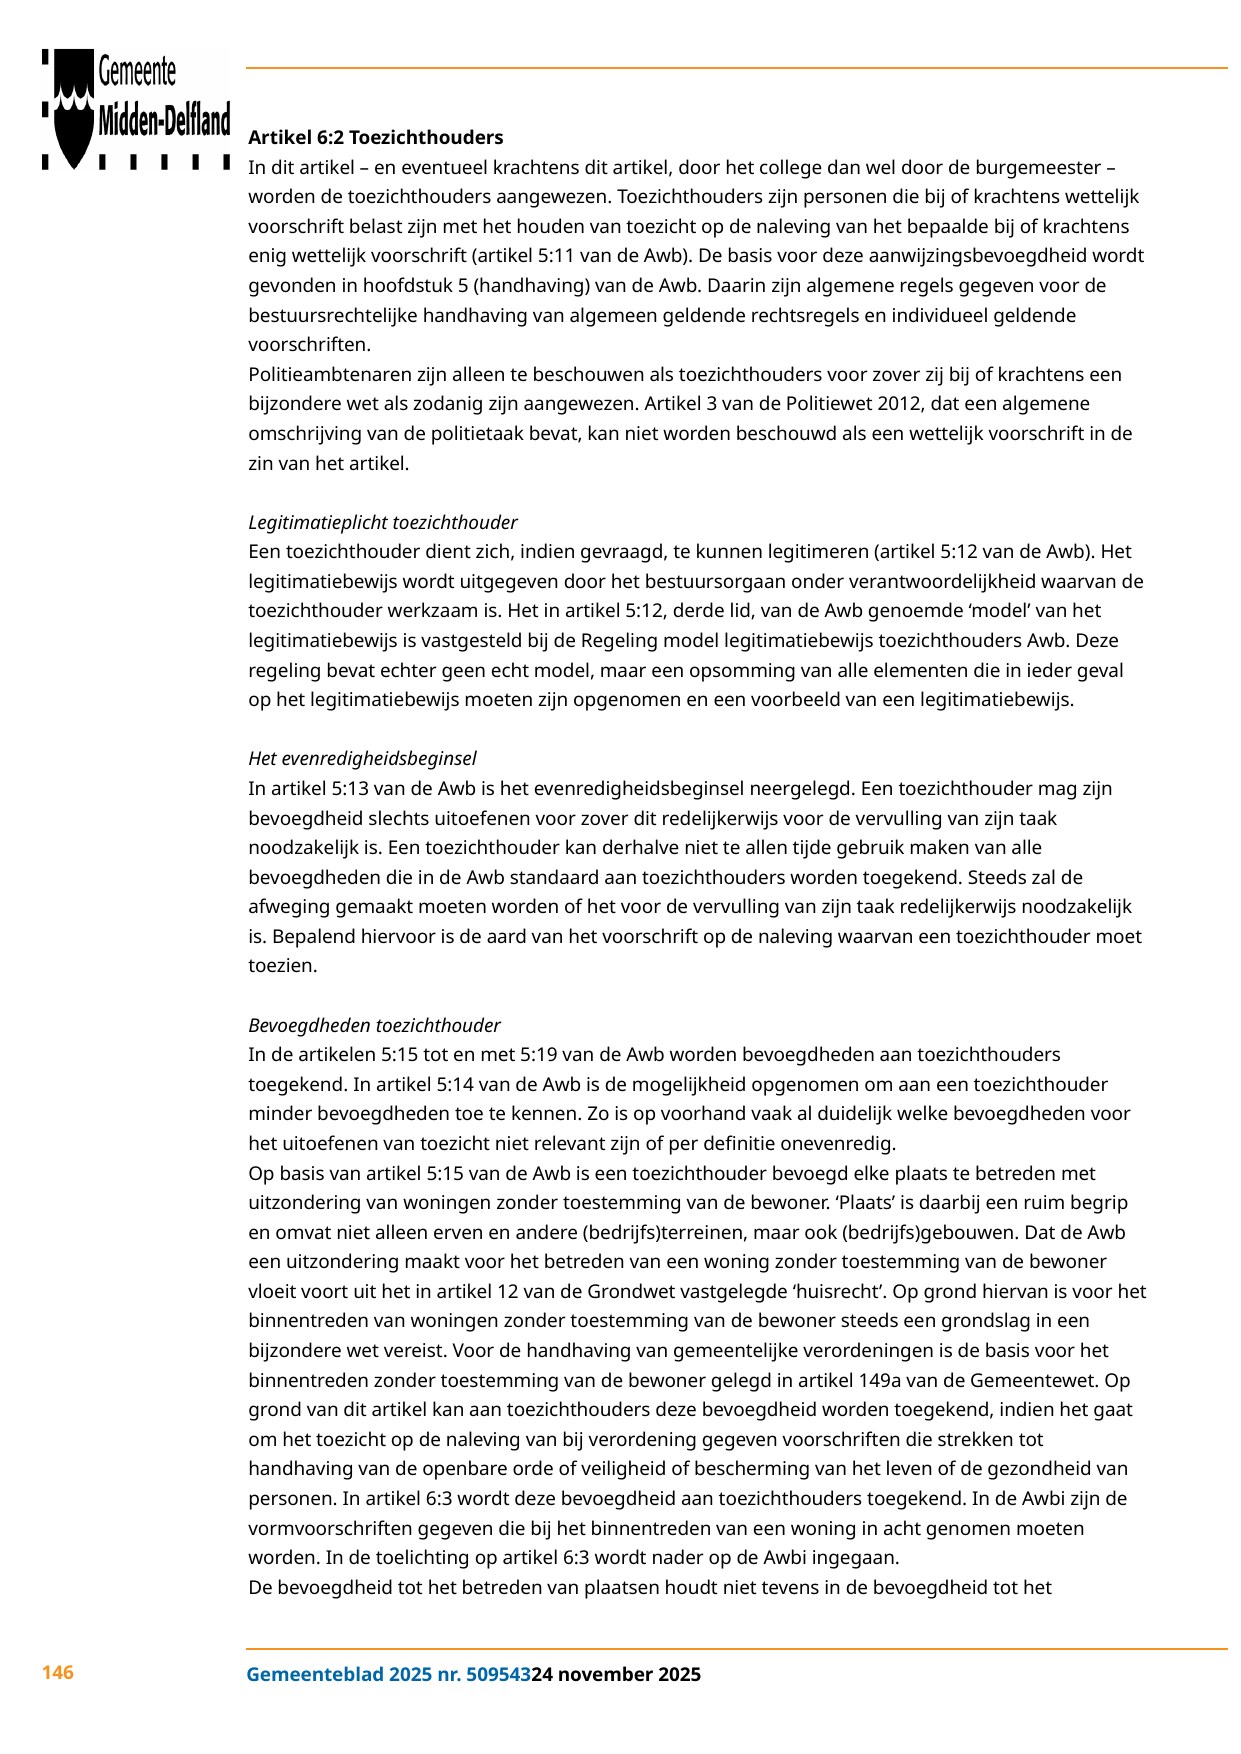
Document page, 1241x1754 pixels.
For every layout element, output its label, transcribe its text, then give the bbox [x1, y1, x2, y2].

text Politieambtenaren zijn alleen te beschouwen als toezichthouders voor zover zij bij of krachtens een bijzondere wet als zodanig zijn aangewezen. Artikel 3 van de Politiewet 2012, dat een algemene omschrijving van de politietaak bevat, kan niet worden beschouwd als een wettelijk voorschrift in de zin van het artikel. [248, 361, 1152, 476]
text Bevoegdheden toezichthouder [248, 1012, 1152, 1038]
text Op basis van artikel 5:15 van de Awb is een toezichthouder bevoegd elke plaats te betreden met uitzondering van woningen zonder toestemming van de bewoner. ‘Plaats’ is daarbij een ruim begrip en omvat niet alleen erven en andere (bedrijfs)terreinen, maar ook (bedrijfs)gebouwen. Dat de Awb een uitzondering maakt voor het betreden van een woning zonder toestemming van de bewoner vloeit voort uit het in artikel 12 van de Grondwet vastgelegde ‘huisrecht’. Op grond hiervan is voor het binnentreden van woningen zonder toestemming van de bewoner steeds een grondslag in een bijzondere wet vereist. Voor de handhaving van gemeentelijke verordeningen is de basis voor het binnentreden zonder toestemming van de bewoner gelegd in artikel 149a van de Gemeentewet. Op grond van dit artikel kan aan toezichthouders deze bevoegdheid worden toegekend, indien het gaat om het toezicht op de naleving van bij verordening gegeven voorschriften die strekken tot handhaving van de openbare orde of veiligheid of bescherming van het leven of de gezondheid van personen. In artikel 6:3 wordt deze bevoegdheid aan toezichthouders toegekend. In de Awbi zijn de vormvoorschriften gegeven die bij het binnentreden van een woning in acht genomen moeten worden. In de toelichting op artikel 6:3 wordt nader op de Awbi ingegaan. [248, 1160, 1152, 1570]
text Een toezichthouder dient zich, indien gevraagd, te kunnen legitimeren (artikel 5:12 van de Awb). Het legitimatiebewijs wordt uitgegeven door het bestuursorgaan onder verantwoordelijkheid waarvan de toezichthouder werkzaam is. Het in artikel 5:12, derde lid, van de Awb genoemde ‘model’ van het legitimatiebewijs is vastgesteld bij de Regeling model legitimatiebewijs toezichthouders Awb. Deze regeling bevat echter geen echt model, maar een opsomming van alle elementen die in ieder geval op het legitimatiebewijs moeten zijn opgenomen en een voorbeeld van een legitimatiebewijs. [248, 538, 1152, 712]
picture [41, 47, 231, 172]
text Het evenredigheidsbeginsel [248, 746, 1152, 771]
text Legitimatieplicht toezichthouder [248, 509, 1152, 535]
text Artikel 6:2 Toezichthouders [248, 124, 1152, 150]
text In de artikelen 5:15 tot en met 5:19 van de Awb worden bevoegdheden aan toezichthouders toegekend. In artikel 5:14 van de Awb is de mogelijkheid opgenomen om aan een toezichthouder minder bevoegdheden toe te kennen. Zo is op voorhand vaak al duidelijk welke bevoegdheden voor het uitoefenen van toezicht niet relevant zijn of per definitie onevenredig. [248, 1041, 1152, 1156]
text In dit artikel – en eventueel krachtens dit artikel, door het college dan wel door de burgemeester – worden de toezichthouders aangewezen. Toezichthouders zijn personen die bij of krachtens wettelijk voorschrift belast zijn met het houden van toezicht op de naleving van het bepaalde bij of krachtens enig wettelijk voorschrift (artikel 5:11 van de Awb). De basis voor deze aanwijzingsbevoegdheid wordt gevonden in hoofdstuk 5 (handhaving) van de Awb. Daarin zijn algemene regels gegeven voor de bestuursrechtelijke handhaving van algemeen geldende rechtsregels en individueel geldende voorschriften. [248, 154, 1152, 357]
text In artikel 5:13 van de Awb is het evenredigheidsbeginsel neergelegd. Een toezichthouder mag zijn bevoegdheid slechts uitoefenen voor zover dit redelijkerwijs voor de vervulling van zijn taak noodzakelijk is. Een toezichthouder kan derhalve niet te allen tijde gebruik maken van alle bevoegdheden die in de Awb standaard aan toezichthouders worden toegekend. Steeds zal de afweging gemaakt moeten worden of het voor de vervulling van zijn taak redelijkerwijs noodzakelijk is. Bepalend hiervoor is de aard van het voorschrift op de naleving waarvan een toezichthouder moet toezien. [248, 775, 1152, 978]
text De bevoegdheid tot het betreden van plaatsen houdt niet tevens in de bevoegdheid tot het [248, 1574, 1152, 1600]
